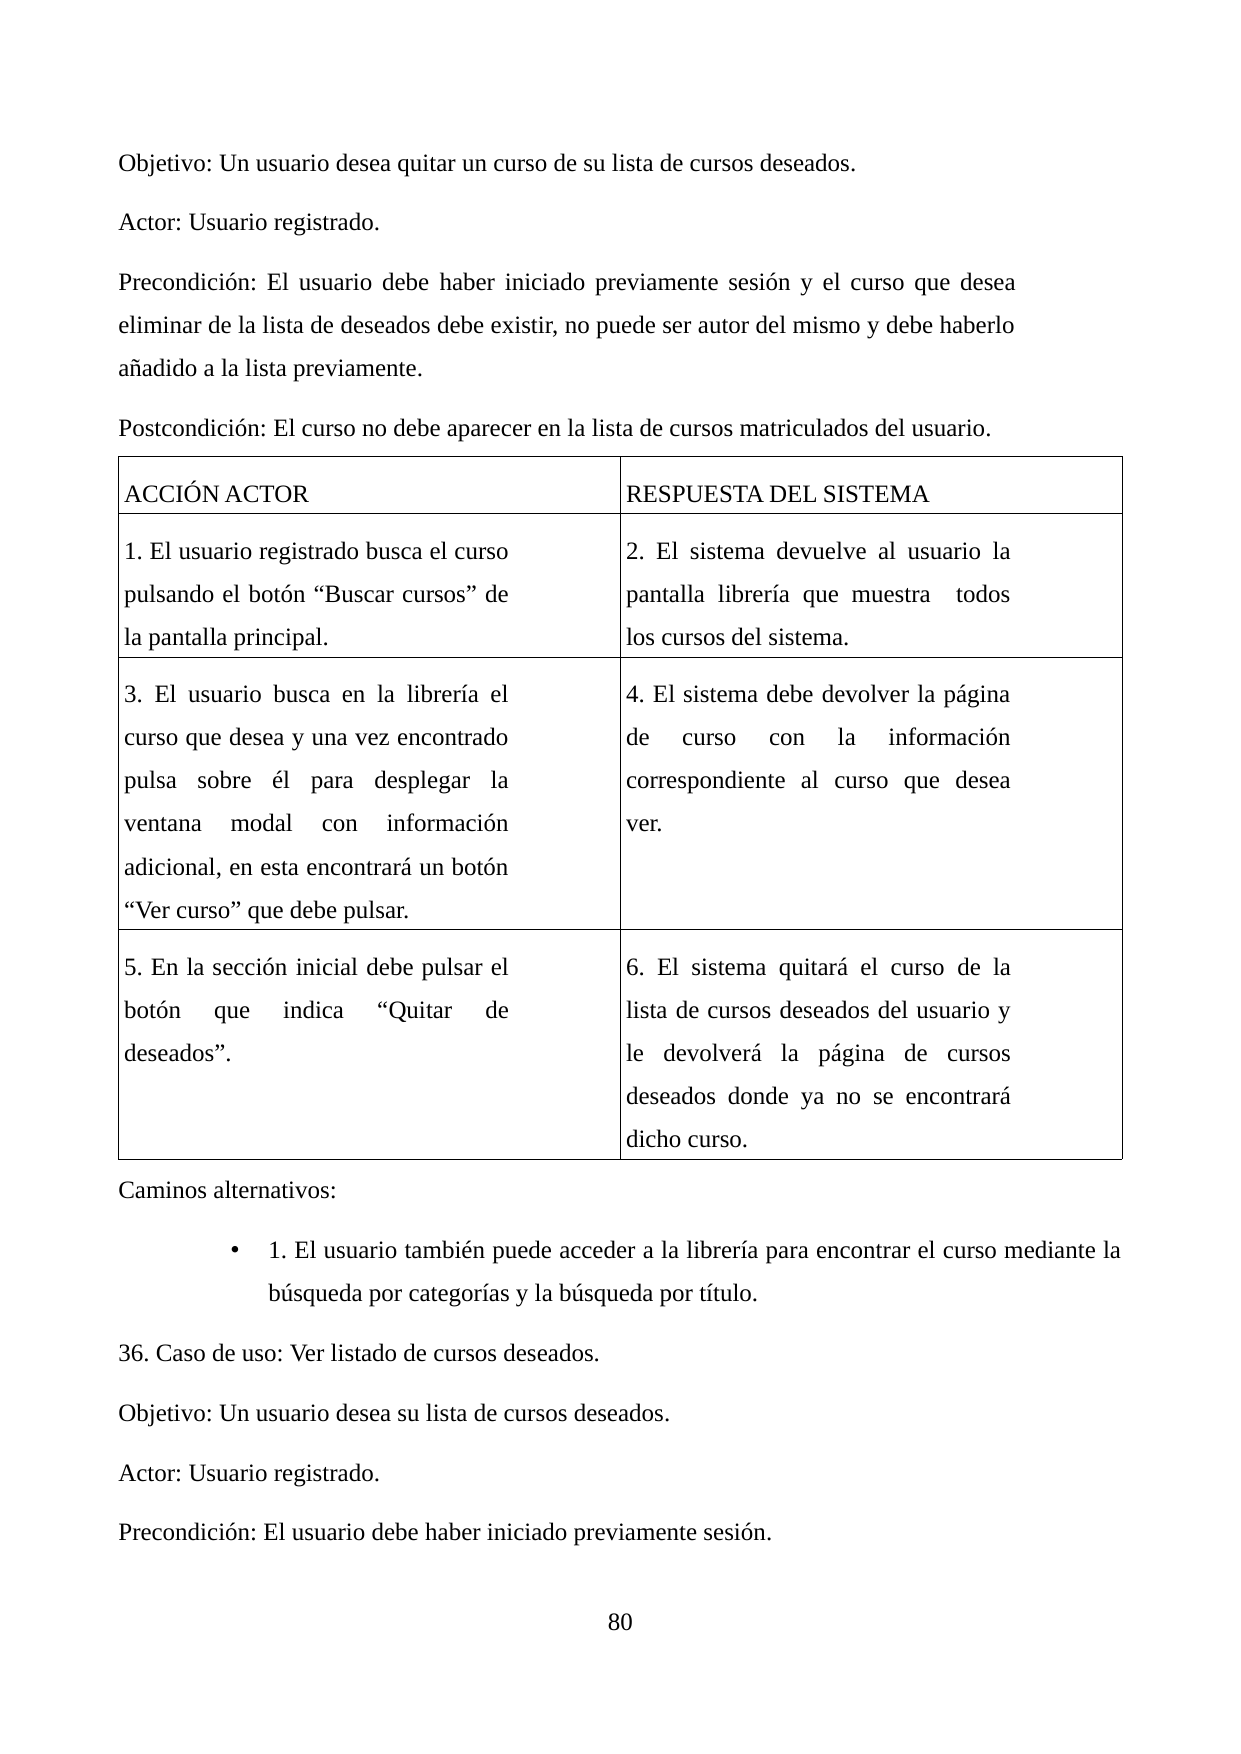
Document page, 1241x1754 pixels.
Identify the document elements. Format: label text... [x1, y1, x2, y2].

table_cell 3. El usuario busca en la librería el curso que desea y una vez encontrado pulsa sobre él para desplegar la ventana modal con información adicional, en esta encontrará un botón “Ver curso” que debe pulsar. [119, 658, 620, 929]
table_cell 1. El usuario registrado busca el curso pulsando el botón “Buscar cursos” de la pantalla principal. [119, 514, 620, 657]
text Objetivo: Un usuario desea su lista de cursos deseados. [118, 1398, 1017, 1427]
text Objetivo: Un usuario desea quitar un curso de su lista de cursos deseados. [118, 148, 1017, 176]
text Actor: Usuario registrado. [118, 1458, 1017, 1486]
table_cell 5. En la sección inicial debe pulsar el botón que indica “Quitar de deseados”. [119, 930, 620, 1159]
text Precondición: El usuario debe haber iniciado previamente sesión. [118, 1517, 1017, 1546]
table_cell 4. El sistema debe devolver la página de curso con la información correspondiente al curso que desea ver. [621, 658, 1122, 929]
text Postcondición: El curso no debe aparecer en la lista de cursos matriculados del usuario. [118, 413, 1017, 442]
table_header ACCIÓN ACTOR [119, 457, 620, 513]
list 1. El usuario también puede acceder a la librería para encontrar el curso mediante la búsqueda por categorías y la búsqueda por título. [231, 1235, 1122, 1307]
text Caminos alternativos: [118, 1175, 1017, 1204]
table_header RESPUESTA DEL SISTEMA [621, 457, 1122, 513]
text 36. Caso de uso: Ver listado de cursos deseados. [118, 1338, 1017, 1367]
table_cell 6. El sistema quitará el curso de la lista de cursos deseados del usuario y le devolverá la página de cursos deseados donde ya no se encontrará dicho curso. [621, 930, 1122, 1159]
text Actor: Usuario registrado. [118, 207, 1017, 236]
text Precondición: El usuario debe haber iniciado previamente sesión y el curso que desea eliminar de la lista de deseados debe existir, no puede ser autor del mismo y debe haberlo añadido a la lista previamente. [118, 267, 1017, 382]
table_cell 2. El sistema devuelve al usuario la pantalla librería que muestra todos los cursos del sistema. [621, 514, 1122, 657]
